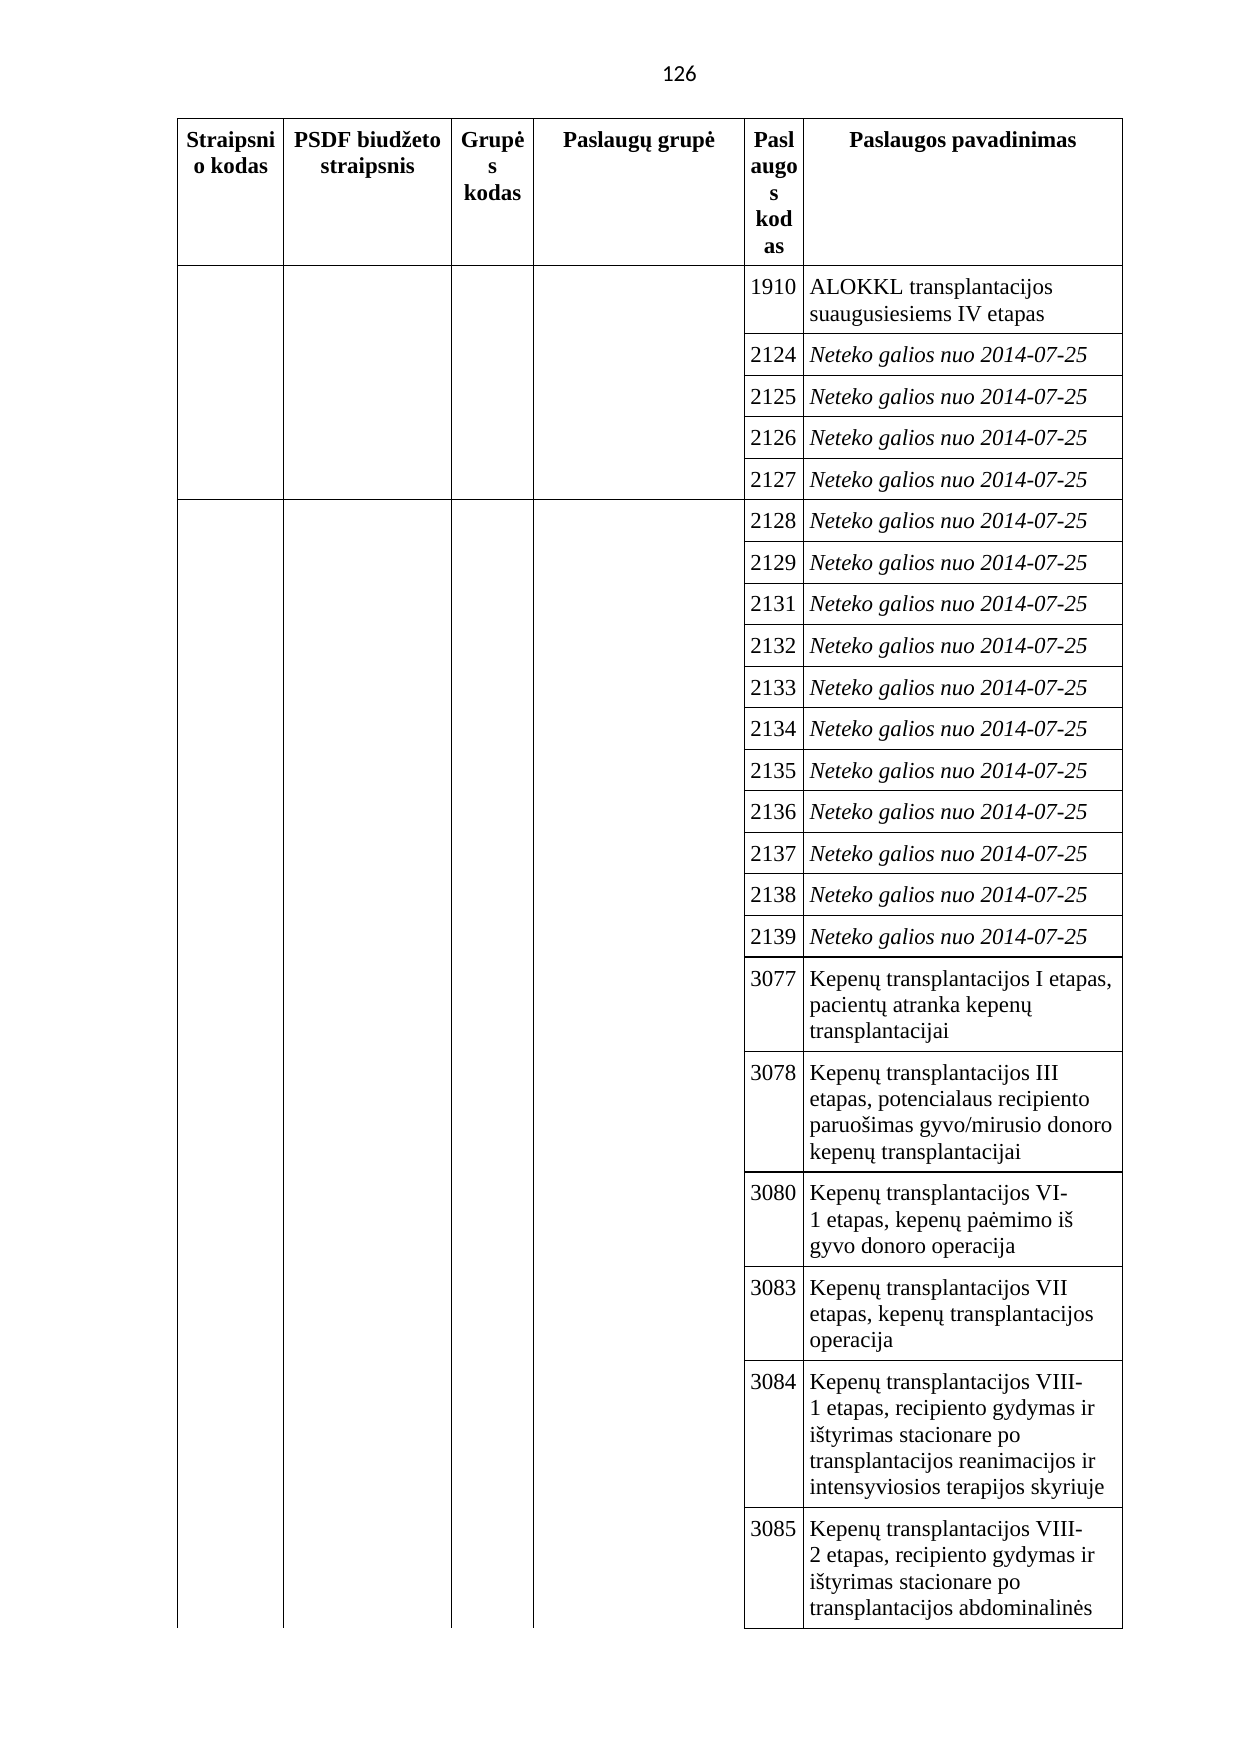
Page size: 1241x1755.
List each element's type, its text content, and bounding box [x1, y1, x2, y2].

table_cell [534, 749, 744, 790]
table_cell Neteko galios nuo 2014-07-25 [804, 625, 1122, 666]
table_cell Neteko galios nuo 2014-07-25 [804, 500, 1122, 541]
table_cell [178, 541, 283, 582]
table_cell [178, 666, 283, 707]
table_cell [284, 790, 451, 832]
table_cell Neteko galios nuo 2014-07-25 [804, 833, 1122, 873]
table_cell [284, 458, 451, 499]
table_cell Neteko galios nuo 2014-07-25 [804, 459, 1122, 499]
table_cell [452, 624, 533, 666]
table_cell [178, 1051, 283, 1171]
table_cell [284, 873, 451, 915]
table_header Paslaugos kodas [745, 119, 803, 265]
table_cell [284, 541, 451, 582]
table_cell [178, 266, 283, 333]
table_cell [452, 790, 533, 832]
table_cell Neteko galios nuo 2014-07-25 [804, 750, 1122, 790]
table_cell [452, 1266, 533, 1360]
table_cell 3084 [745, 1361, 803, 1507]
table_cell [178, 1507, 283, 1627]
table_cell 1910 [745, 266, 803, 333]
table_cell ALOKKL transplantacijos suaugusiesiems IV etapas [804, 266, 1122, 333]
table_cell Neteko galios nuo 2014-07-25 [804, 667, 1122, 707]
table_cell 2134 [745, 708, 803, 749]
table_cell [178, 790, 283, 832]
table_cell Neteko galios nuo 2014-07-25 [804, 542, 1122, 582]
table_header Paslaugos pavadinimas [804, 119, 1122, 265]
table_cell [534, 873, 744, 915]
table_cell 2126 [745, 417, 803, 458]
table_cell [178, 956, 283, 1051]
table_cell [178, 375, 283, 416]
table_cell [284, 1507, 451, 1627]
table_cell [284, 832, 451, 873]
table_cell 3077 [745, 958, 803, 1051]
table_cell [284, 266, 451, 333]
table_cell 2138 [745, 874, 803, 915]
table_cell 2124 [745, 334, 803, 374]
table_cell Neteko galios nuo 2014-07-25 [804, 708, 1122, 749]
table_cell [178, 915, 283, 956]
table_cell [284, 333, 451, 374]
table_cell [178, 583, 283, 624]
table_cell Neteko galios nuo 2014-07-25 [804, 376, 1122, 416]
table_cell [452, 915, 533, 956]
table_cell 3078 [745, 1052, 803, 1171]
table_cell 2139 [745, 916, 803, 956]
table_cell [178, 873, 283, 915]
table_cell [452, 1507, 533, 1627]
table_cell [534, 541, 744, 582]
table_cell [284, 583, 451, 624]
table_cell [452, 873, 533, 915]
table_cell [452, 583, 533, 624]
table_cell [534, 1507, 744, 1627]
table_cell [452, 1171, 533, 1266]
table_cell [452, 832, 533, 873]
table_cell [452, 666, 533, 707]
table_cell 3080 [745, 1173, 803, 1266]
table_cell [534, 266, 744, 416]
table_cell [284, 749, 451, 790]
table_cell [178, 1171, 283, 1266]
table_cell 2137 [745, 833, 803, 873]
table_cell [284, 707, 451, 749]
table_cell [534, 1171, 744, 1266]
table_cell [284, 416, 451, 458]
table_cell [178, 458, 283, 499]
table_cell [534, 1266, 744, 1360]
table_cell [452, 458, 533, 499]
table_cell [534, 956, 744, 1051]
table_cell 2132 [745, 625, 803, 666]
table_cell [284, 1171, 451, 1266]
table_cell [284, 375, 451, 416]
table_cell [534, 1051, 744, 1171]
table_cell [284, 1360, 451, 1507]
table_cell [178, 333, 283, 374]
table_cell 2136 [745, 791, 803, 832]
table_cell [534, 790, 744, 832]
table_cell [178, 707, 283, 749]
table_cell Neteko galios nuo 2014-07-25 [804, 874, 1122, 915]
table_cell [178, 1360, 283, 1507]
table_cell 2131 [745, 584, 803, 624]
table_header Straipsnio kodas [178, 119, 283, 265]
table_cell [534, 915, 744, 956]
table_cell 2127 [745, 459, 803, 499]
table_cell [452, 541, 533, 582]
table_cell [178, 749, 283, 790]
table_cell [178, 500, 283, 541]
table_cell 2133 [745, 667, 803, 707]
table_cell [452, 749, 533, 790]
table_cell Kepenų transplantacijos VIII-1 etapas, recipiento gydymas ir ištyrimas stacionare po transplantacijos reanimacijos ir intensyviosios terapijos skyriuje [804, 1361, 1122, 1507]
table_cell Kepenų transplantacijos VIII-2 etapas, recipiento gydymas ir ištyrimas stacionare po transplantacijos abdominalinės [804, 1508, 1122, 1627]
table_cell [452, 1051, 533, 1171]
table_cell [178, 624, 283, 666]
table_cell [534, 832, 744, 873]
table_cell [284, 624, 451, 666]
table_cell [284, 1051, 451, 1171]
table_cell Neteko galios nuo 2014-07-25 [804, 916, 1122, 956]
table_header Grupės kodas [452, 119, 533, 265]
table_cell [534, 624, 744, 666]
table_cell [284, 915, 451, 956]
table_cell 2135 [745, 750, 803, 790]
table_cell [284, 1266, 451, 1360]
table_cell Neteko galios nuo 2014-07-25 [804, 584, 1122, 624]
table_cell Neteko galios nuo 2014-07-25 [804, 334, 1122, 374]
table_cell [534, 416, 744, 458]
table_cell [178, 832, 283, 873]
table_cell 2129 [745, 542, 803, 582]
table_header PSDF biudžeto straipsnis [284, 119, 451, 265]
table_cell [534, 500, 744, 541]
table_cell [452, 266, 533, 416]
table_cell Kepenų transplantacijos VI-1 etapas, kepenų paėmimo iš gyvo donoro operacija [804, 1173, 1122, 1266]
table_cell 2125 [745, 376, 803, 416]
table_cell [534, 666, 744, 707]
table_cell [534, 707, 744, 749]
table_cell [452, 1360, 533, 1507]
table_cell [534, 583, 744, 624]
table_cell [284, 956, 451, 1051]
table_cell [284, 666, 451, 707]
table_cell [178, 416, 283, 458]
table_cell 3085 [745, 1508, 803, 1627]
table_cell Neteko galios nuo 2014-07-25 [804, 417, 1122, 458]
table_cell [452, 956, 533, 1051]
table_cell 2128 [745, 500, 803, 541]
table_cell Kepenų transplantacijos VII etapas, kepenų transplantacijos operacija [804, 1267, 1122, 1360]
table_cell Kepenų transplantacijos I etapas, pacientų atranka kepenų transplantacijai [804, 958, 1122, 1051]
table_cell [534, 1360, 744, 1507]
table_cell [534, 458, 744, 499]
table_header Paslaugų grupė [534, 119, 744, 265]
table_cell [284, 500, 451, 541]
table_cell [452, 500, 533, 541]
table_cell 3083 [745, 1267, 803, 1360]
table_cell [452, 707, 533, 749]
table_cell [178, 1266, 283, 1360]
table_cell [452, 416, 533, 458]
table_cell Neteko galios nuo 2014-07-25 [804, 791, 1122, 832]
table_cell Kepenų transplantacijos III etapas, potencialaus recipiento paruošimas gyvo/mirusio donoro kepenų transplantacijai [804, 1052, 1122, 1171]
